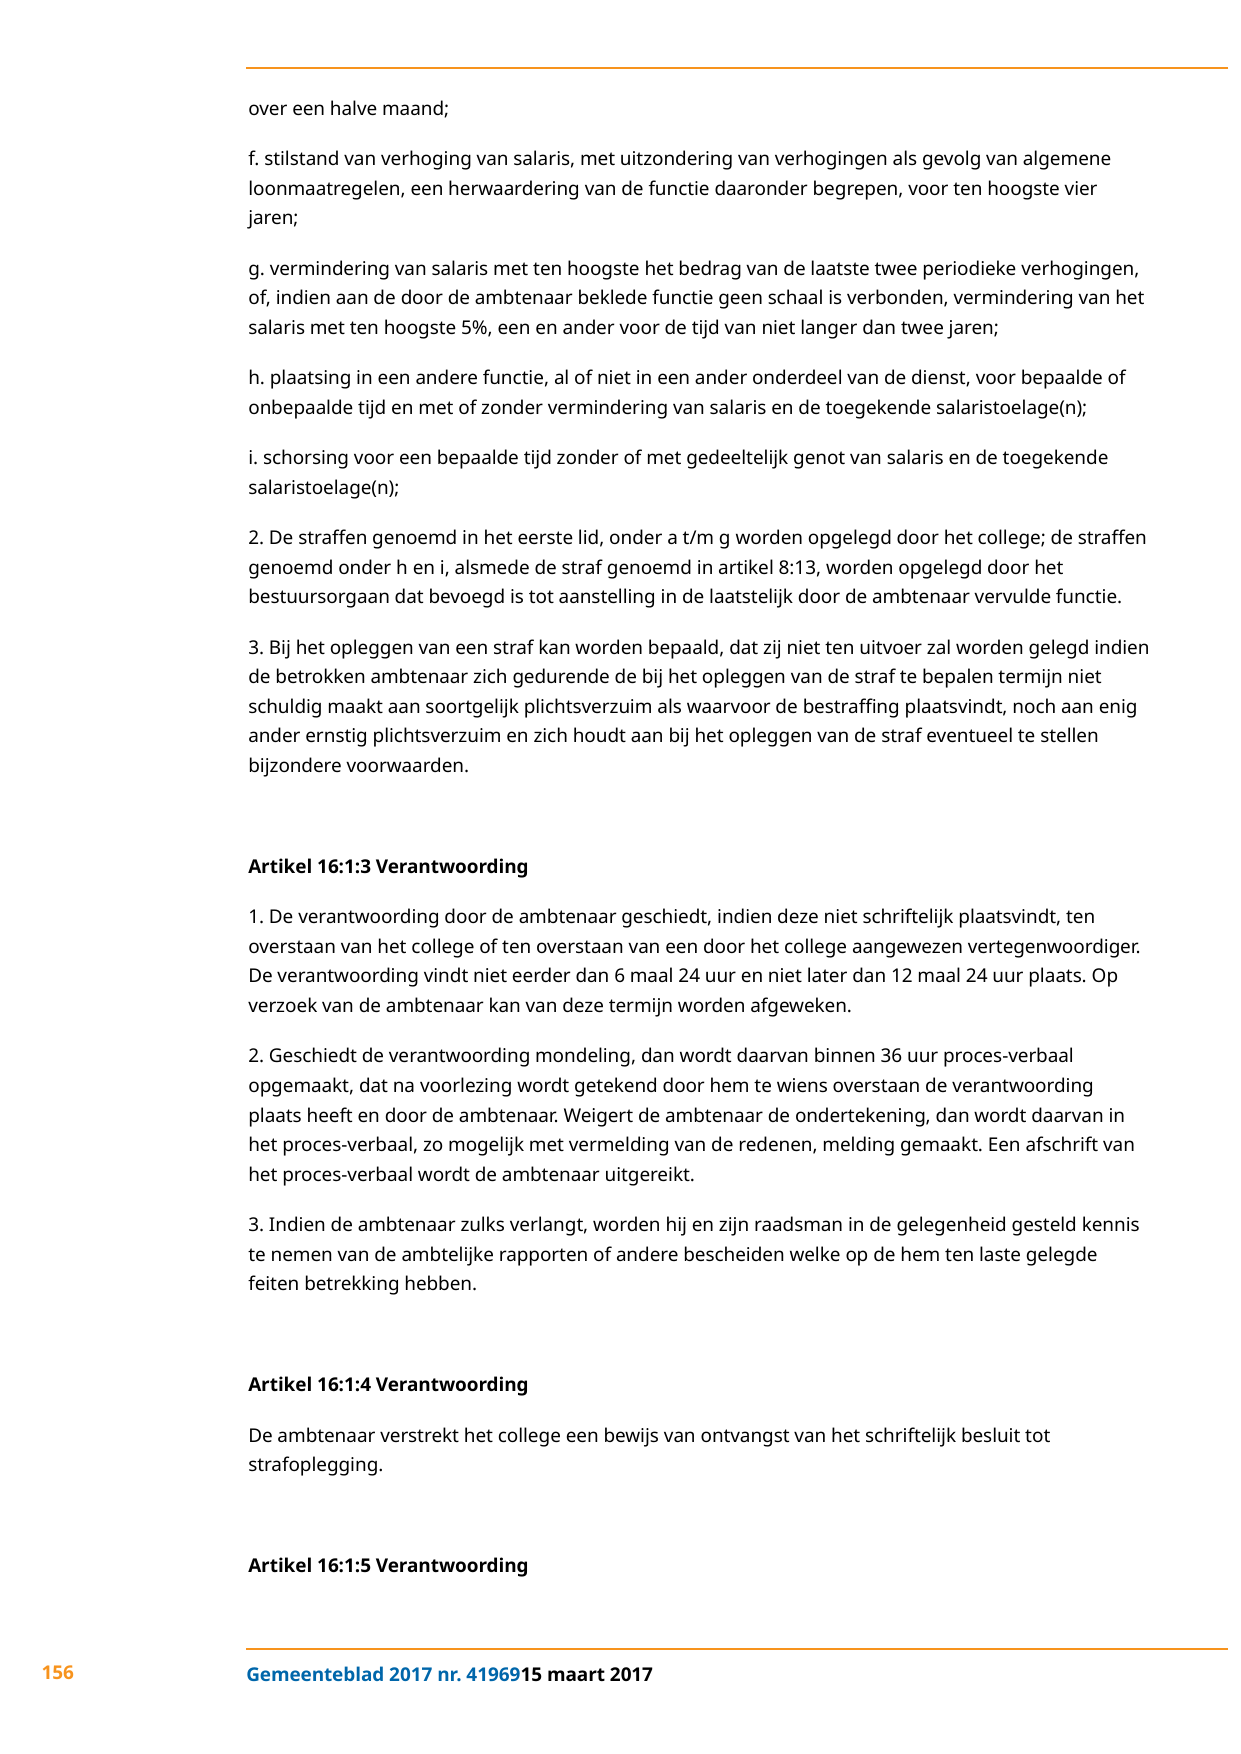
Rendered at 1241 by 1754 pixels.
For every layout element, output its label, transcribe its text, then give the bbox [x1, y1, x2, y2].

picture [41, 47, 231, 172]
text 3. Indien de ambtenaar zulks verlangt, worden hij en zijn raadsman in de gelegenheid gesteld kennis te nemen van de ambtelijke rapporten of andere bescheiden welke op de hem ten laste gelegde feiten betrekking hebben. [248, 1211, 1152, 1296]
text 1. De verantwoording door de ambtenaar geschiedt, indien deze niet schriftelijk plaatsvindt, ten overstaan van het college of ten overstaan van een door het college aangewezen vertegenwoordiger. De verantwoording vindt niet eerder dan 6 maal 24 uur en niet later dan 12 maal 24 uur plaats. Op verzoek van de ambtenaar kan van deze termijn worden afgeweken. [248, 903, 1152, 1018]
text f. stilstand van verhoging van salaris, met uitzondering van verhogingen als gevolg van algemene loonmaatregelen, een herwaardering van de functie daaronder begrepen, voor ten hoogste vier jaren; [248, 145, 1152, 230]
text Artikel 16:1:4 Verantwoording [248, 1371, 1152, 1397]
text h. plaatsing in een andere functie, al of niet in een ander onderdeel van de dienst, voor bepaalde of onbepaalde tijd en met of zonder vermindering van salaris en de toegekende salaristoelage(n); [248, 364, 1152, 420]
text over een halve maand; [248, 95, 1152, 121]
text Artikel 16:1:3 Verantwoording [248, 853, 1152, 879]
text g. vermindering van salaris met ten hoogste het bedrag van de laatste twee periodieke verhogingen, of, indien aan de door de ambtenaar beklede functie geen schaal is verbonden, vermindering van het salaris met ten hoogste 5%, een en ander voor de tijd van niet langer dan twee jaren; [248, 255, 1152, 340]
text De ambtenaar verstrekt het college een bewijs van ontvangst van het schriftelijk besluit tot strafoplegging. [248, 1422, 1152, 1477]
text 2. Geschiedt de verantwoording mondeling, dan wordt daarvan binnen 36 uur proces-verbaal opgemaakt, dat na voorlezing wordt getekend door hem te wiens overstaan de verantwoording plaats heeft en door de ambtenaar. Weigert de ambtenaar de ondertekening, dan wordt daarvan in het proces-verbaal, zo mogelijk met vermelding van de redenen, melding gemaakt. Een afschrift van het proces-verbaal wordt de ambtenaar uitgereikt. [248, 1043, 1152, 1187]
text 3. Bij het opleggen van een straf kan worden bepaald, dat zij niet ten uitvoer zal worden gelegd indien de betrokken ambtenaar zich gedurende de bij het opleggen van de straf te bepalen termijn niet schuldig maakt aan soortgelijk plichtsverzuim als waarvoor de bestraffing plaatsvindt, noch aan enig ander ernstig plichtsverzuim en zich houdt aan bij het opleggen van de straf eventueel te stellen bijzondere voorwaarden. [248, 634, 1152, 778]
text 2. De straffen genoemd in het eerste lid, onder a t/m g worden opgelegd door het college; de straffen genoemd onder h en i, alsmede de straf genoemd in artikel 8:13, worden opgelegd door het bestuursorgaan dat bevoegd is tot aanstelling in de laatstelijk door de ambtenaar vervulde functie. [248, 524, 1152, 609]
text Artikel 16:1:5 Verantwoording [248, 1552, 1152, 1578]
text i. schorsing voor een bepaalde tijd zonder of met gedeeltelijk genot van salaris en de toegekende salaristoelage(n); [248, 444, 1152, 500]
